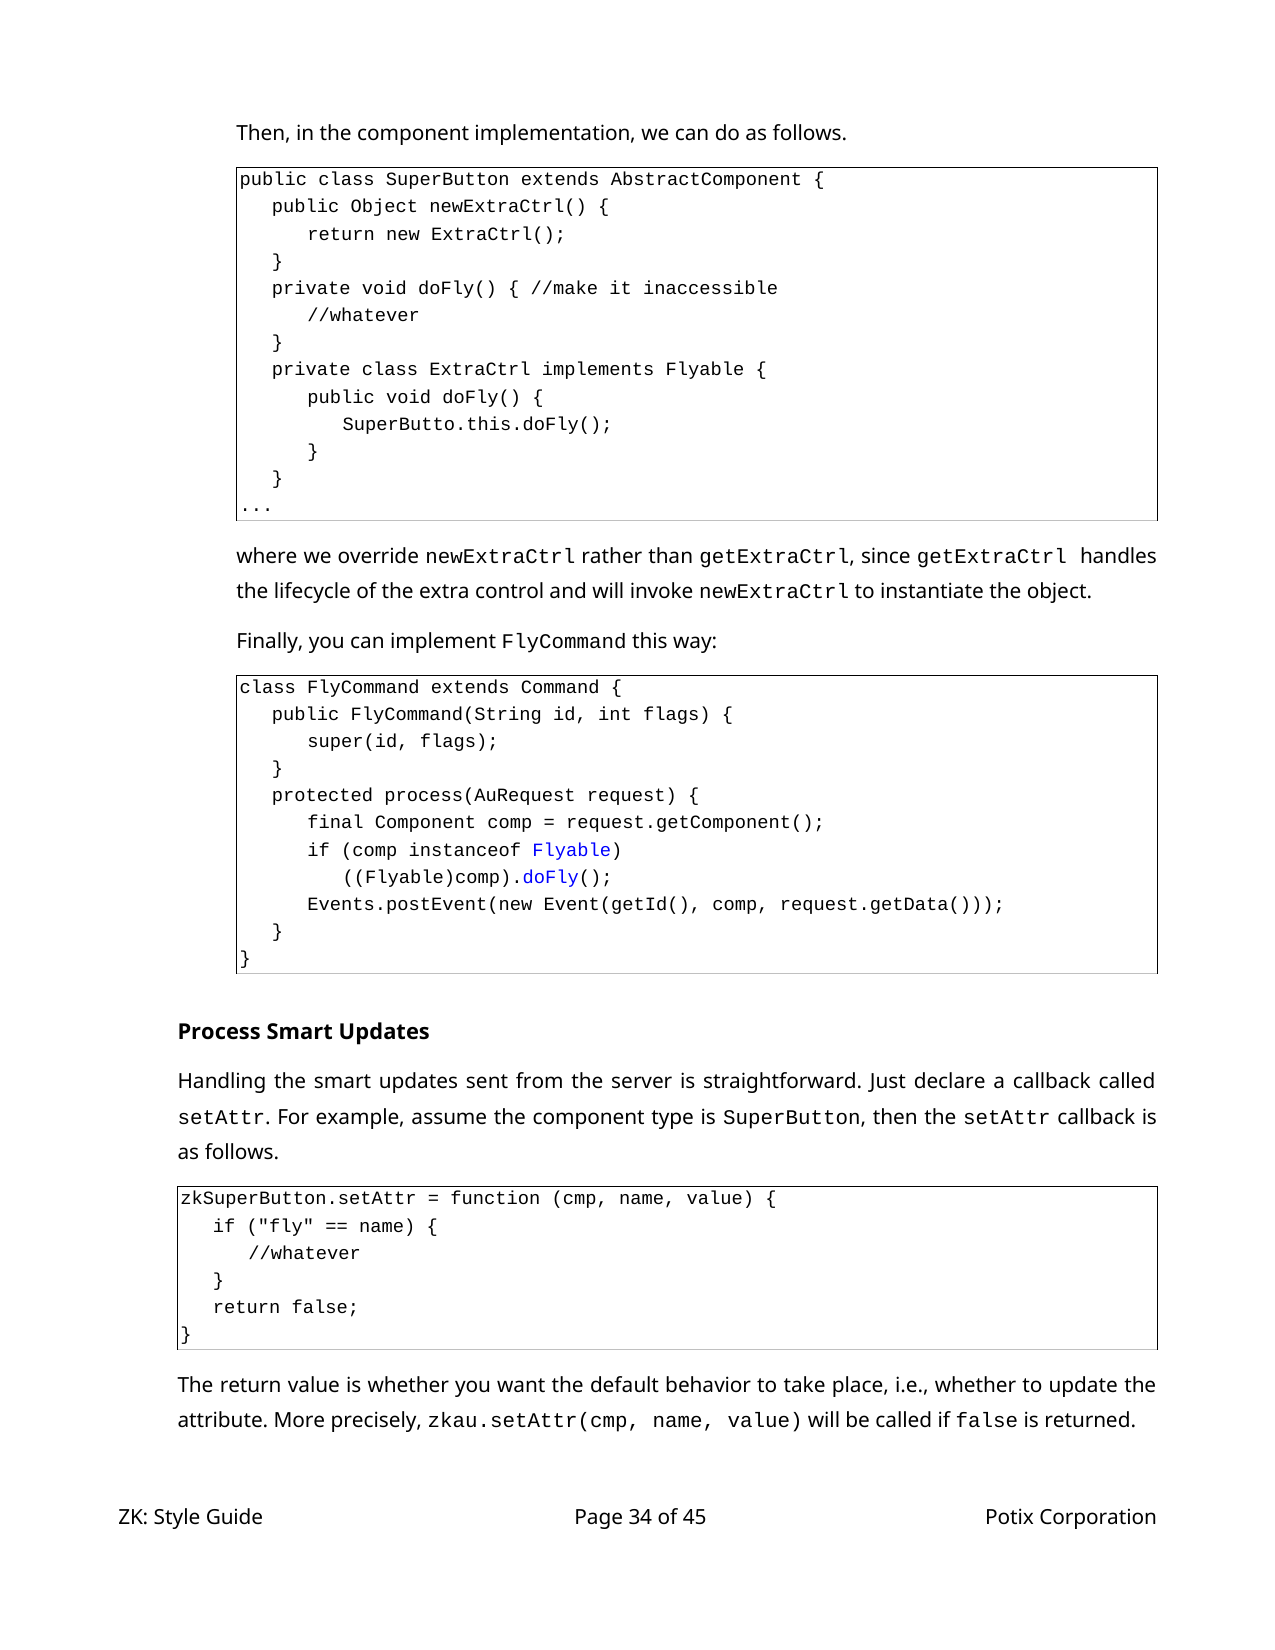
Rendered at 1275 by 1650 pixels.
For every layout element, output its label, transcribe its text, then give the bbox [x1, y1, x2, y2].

text //whatever [178, 1241, 1157, 1265]
text } [237, 756, 1157, 780]
text if ("fly" == name) { [178, 1213, 1157, 1238]
text } [237, 330, 1157, 354]
text return false; [178, 1295, 1157, 1319]
text private class ExtraCtrl implements Flyable { [237, 357, 1157, 382]
text Finally, you can implement FlyCommand this way: [236, 626, 1157, 654]
text The return value is whether you want the default behavior to take place, i.e., whether to update the attribute. More precisely, zkau.setAttr(cmp, name, value) will be called if false is returned. [177, 1370, 1157, 1434]
text } [237, 466, 1157, 490]
text return new ExtraCtrl(); [237, 221, 1157, 246]
text } [237, 248, 1157, 273]
text } [178, 1322, 1157, 1349]
text Events.postEvent(new Event(getId(), comp, request.getData())); [237, 892, 1157, 916]
text protected process(AuRequest request) { [237, 783, 1157, 807]
subtitle Process Smart Updates [177, 1016, 1157, 1046]
text ((Flyable)comp).doFly(); [237, 865, 1157, 889]
text //whatever [237, 303, 1157, 327]
text } [178, 1268, 1157, 1292]
text class FlyCommand extends Command { [237, 676, 1157, 699]
text } [237, 946, 1157, 973]
text public class SuperButton extends AbstractComponent { [237, 168, 1157, 191]
text } [237, 919, 1157, 943]
text } [237, 439, 1157, 463]
text zkSuperButton.setAttr = function (cmp, name, value) { [178, 1187, 1157, 1211]
text ... [237, 493, 1157, 520]
text public void doFly() { [237, 384, 1157, 409]
text where we override newExtraCtrl rather than getExtraCtrl, since getExtraCtrl handles the lifecycle of the extra control and will invoke newExtraCtrl to instantiate the object. [236, 541, 1157, 605]
text final Component comp = request.getComponent(); [237, 810, 1157, 834]
text private void doFly() { //make it inaccessible [237, 276, 1157, 300]
text public Object newExtraCtrl() { [237, 194, 1157, 218]
text public FlyCommand(String id, int flags) { super(id, flags); [237, 702, 1157, 753]
text Handling the smart updates sent from the server is straightforward. Just declare a callback called setAttr. For example, assume the component type is SuperButton, then the setAttr callback is as follows. [177, 1067, 1157, 1166]
text Then, in the component implementation, we can do as follows. [236, 118, 1157, 146]
text SuperButto.this.doFly(); [237, 412, 1157, 436]
text if (comp instanceof Flyable) [237, 837, 1157, 862]
